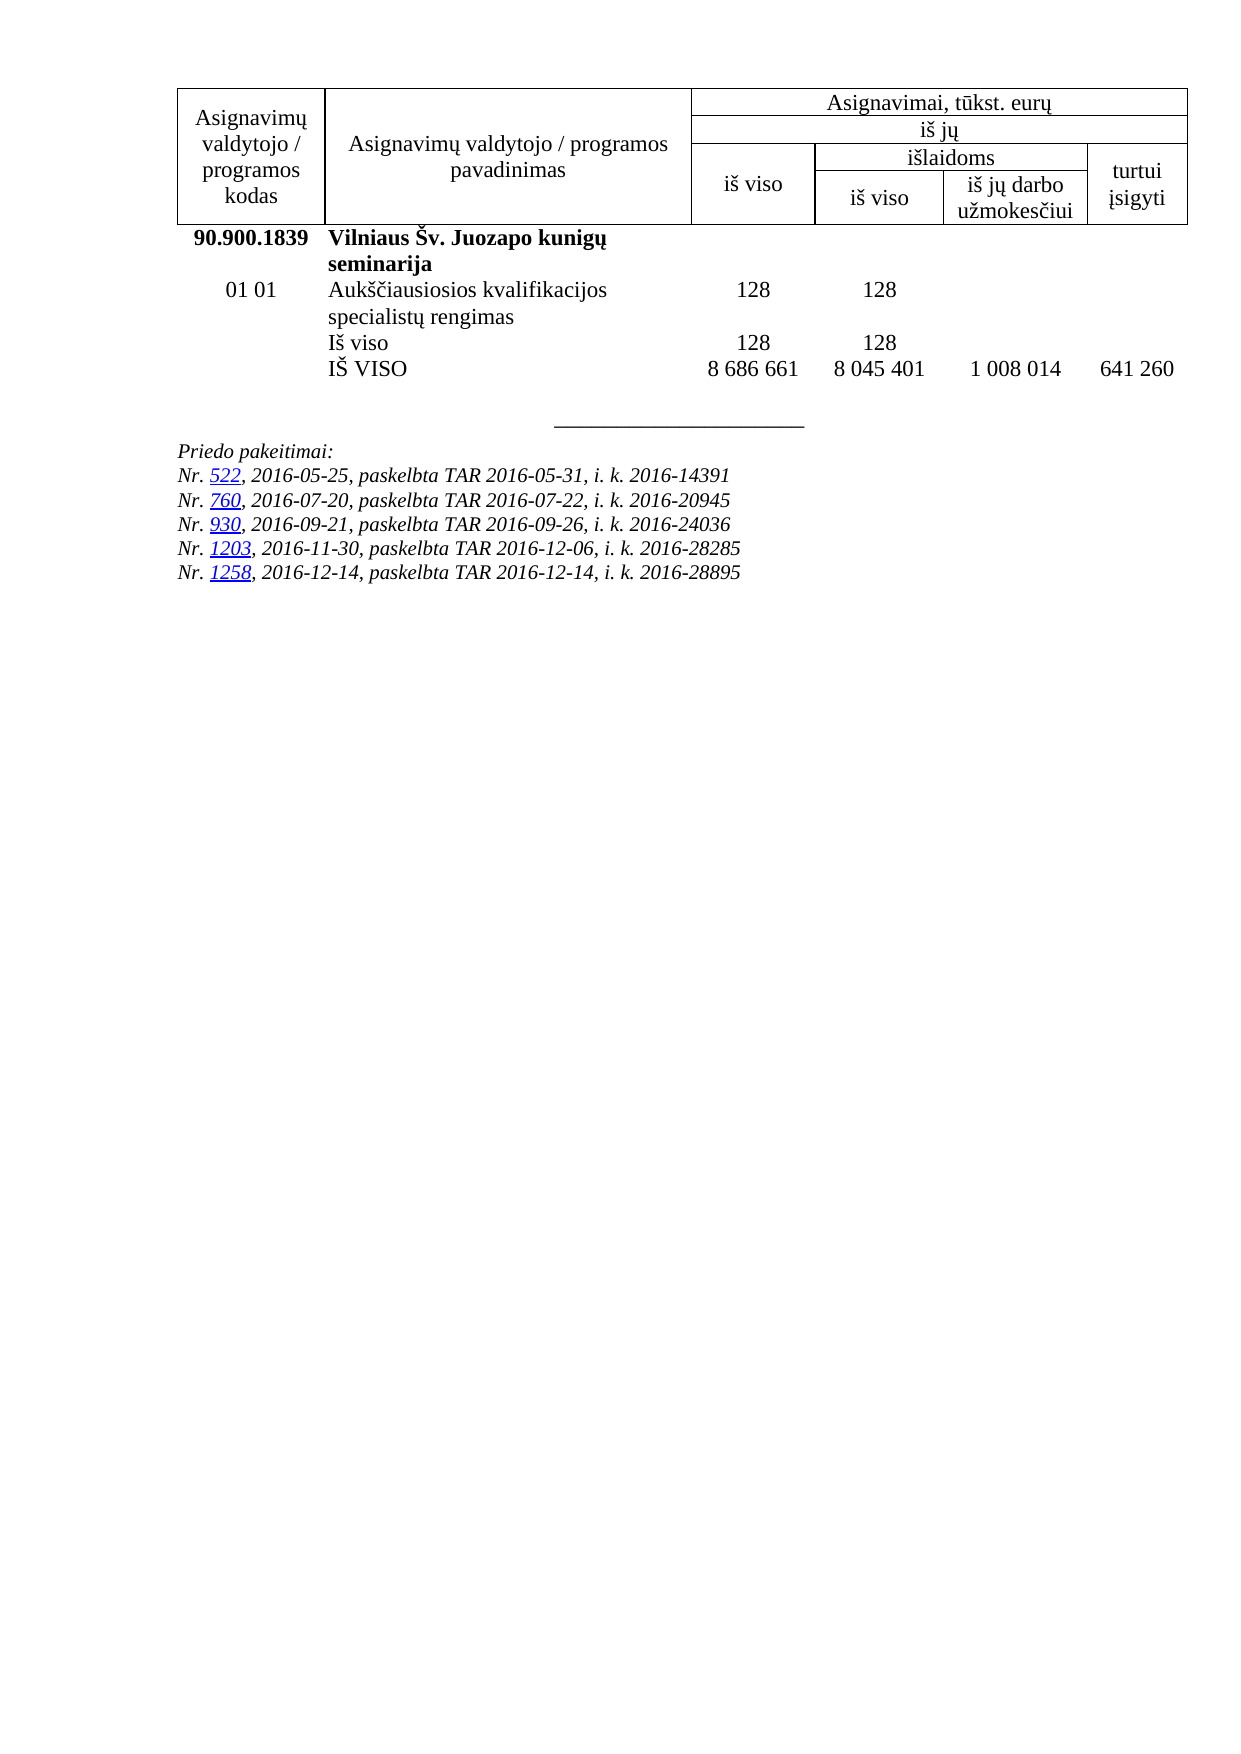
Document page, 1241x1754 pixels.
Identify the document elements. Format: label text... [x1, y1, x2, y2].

table_cell 641 260 [1087, 356, 1187, 382]
table_cell iš jų [692, 116, 1187, 143]
table_cell 01 01 [177, 276, 325, 329]
text Nr. 1258, 2016-12-14, paskelbta TAR 2016-12-14, i. k. 2016-28895 [177, 560, 1181, 584]
table_cell 1 008 014 [944, 356, 1087, 382]
table_cell [815, 225, 944, 276]
table_cell 128 [691, 329, 815, 356]
table_cell turtui įsigyti [1088, 144, 1187, 224]
table_header Asignavimų valdytojo / programos kodas [178, 89, 324, 224]
text Nr. 522, 2016-05-25, paskelbta TAR 2016-05-31, i. k. 2016-14391 [177, 463, 1181, 487]
table_header Asignavimai, tūkst. eurų [692, 89, 1187, 115]
table_cell 8 045 401 [815, 356, 944, 382]
table_cell 128 [691, 276, 815, 329]
text Nr. 760, 2016-07-20, paskelbta TAR 2016-07-22, i. k. 2016-20945 [177, 487, 1181, 512]
table_cell [1087, 276, 1187, 329]
table_cell išlaidoms [816, 144, 1087, 170]
table_cell [1087, 225, 1187, 276]
text Nr. 930, 2016-09-21, paskelbta TAR 2016-09-26, i. k. 2016-24036 [177, 512, 1181, 536]
table_cell 128 [815, 329, 944, 356]
text Priedo pakeitimai: [177, 439, 1181, 463]
table_cell Vilniaus Šv. Juozapo kunigų seminarija [325, 225, 691, 276]
table_cell Iš viso [325, 329, 691, 356]
table_cell Aukščiausiosios kvalifikacijos specialistų rengimas [325, 276, 691, 329]
table_cell [944, 276, 1087, 329]
table_cell 8 686 661 [691, 356, 815, 382]
text –––––––––––––––––––– [177, 411, 1181, 439]
table_cell 128 [815, 276, 944, 329]
table_cell 90.900.1839 [177, 225, 325, 276]
table_cell IŠ VISO [325, 356, 691, 382]
text Nr. 1203, 2016-11-30, paskelbta TAR 2016-12-06, i. k. 2016-28285 [177, 536, 1181, 560]
table_cell iš viso [692, 144, 814, 224]
table_cell iš viso [816, 171, 943, 224]
table_cell [177, 356, 325, 382]
table_cell [944, 225, 1087, 276]
table_cell [1087, 329, 1187, 356]
table_cell [177, 329, 325, 356]
table_cell iš jų darbo užmokesčiui [944, 171, 1087, 224]
table_cell [944, 329, 1087, 356]
table_cell [691, 225, 815, 276]
table_header Asignavimų valdytojo / programos pavadinimas [326, 89, 691, 224]
